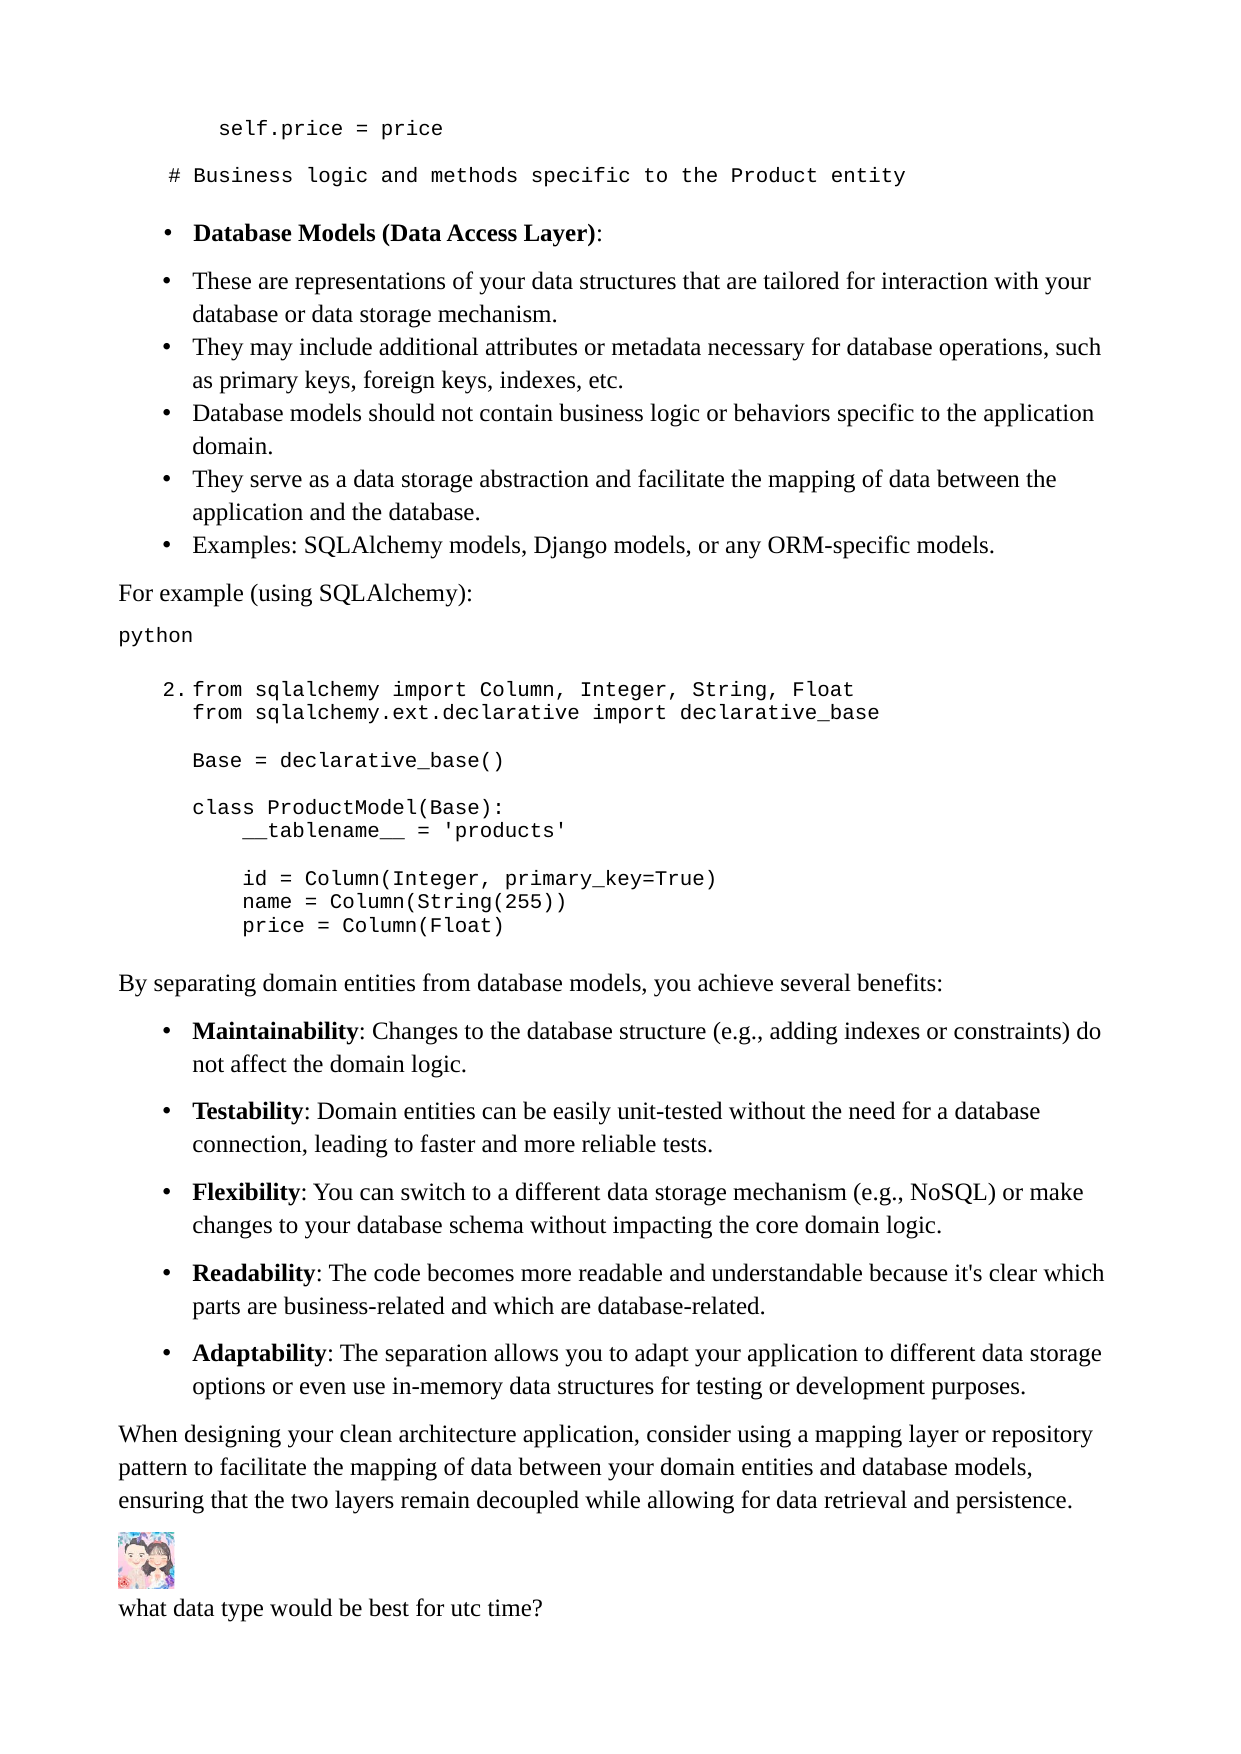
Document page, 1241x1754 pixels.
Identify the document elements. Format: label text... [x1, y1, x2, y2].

list Flexibility: You can switch to a different data storage mechanism (e.g., NoSQL) or make changes to your database schema without impacting the core domain logic. [162, 1177, 1122, 1239]
list Database Models (Data Access Layer): [164, 218, 1122, 247]
list price = Column(Float) [162, 915, 1122, 939]
list They may include additional attributes or metadata necessary for database operations, such as primary keys, foreign keys, indexes, etc. [162, 332, 1122, 394]
picture [118, 1532, 175, 1589]
text # Business logic and methods specific to the Product entity [118, 165, 1122, 189]
list class ProductModel(Base): [162, 797, 1122, 821]
list Examples: SQLAlchemy models, Django models, or any ORM-specific models. [162, 530, 1122, 559]
list Database models should not contain business logic or behaviors specific to the application domain. [162, 398, 1122, 460]
list Maintainability: Changes to the database structure (e.g., adding indexes or constraints) do not affect the domain logic. [162, 1016, 1122, 1078]
list id = Column(Integer, primary_key=True) [162, 868, 1122, 891]
list from sqlalchemy.ext.declarative import declarative_base [162, 702, 1122, 726]
list name = Column(String(255)) [162, 891, 1122, 915]
text self.price = price [118, 118, 1122, 142]
list from sqlalchemy import Column, Integer, String, Float [162, 679, 1122, 702]
list Testability: Domain entities can be easily unit-tested without the need for a database connection, leading to faster and more reliable tests. [162, 1096, 1122, 1158]
list They serve as a data storage abstraction and facilitate the mapping of data between the application and the database. [162, 464, 1122, 526]
text By separating domain entities from database models, you achieve several benefits: [118, 968, 1122, 997]
list __tablename__ = 'products' [162, 821, 1122, 844]
list Readability: The code becomes more readable and understandable because it's clear which parts are business-related and which are database-related. [162, 1258, 1122, 1319]
text For example (using SQLAlchemy): [118, 578, 1122, 607]
list These are representations of your data structures that are tailored for interaction with your database or data storage mechanism. [162, 266, 1122, 328]
text When designing your clean architecture application, consider using a mapping layer or repository pattern to facilitate the mapping of data between your domain entities and database models, ensuring that the two layers remain decoupled while allowing for data retrieval and persistence. [118, 1419, 1122, 1514]
text python [118, 626, 1122, 649]
list Adaptability: The separation allows you to adapt your application to different data storage options or even use in-memory data structures for testing or development purposes. [162, 1338, 1122, 1400]
list Base = declarative_base() [162, 749, 1122, 773]
text what data type would be best for utc time? [118, 1593, 1122, 1622]
